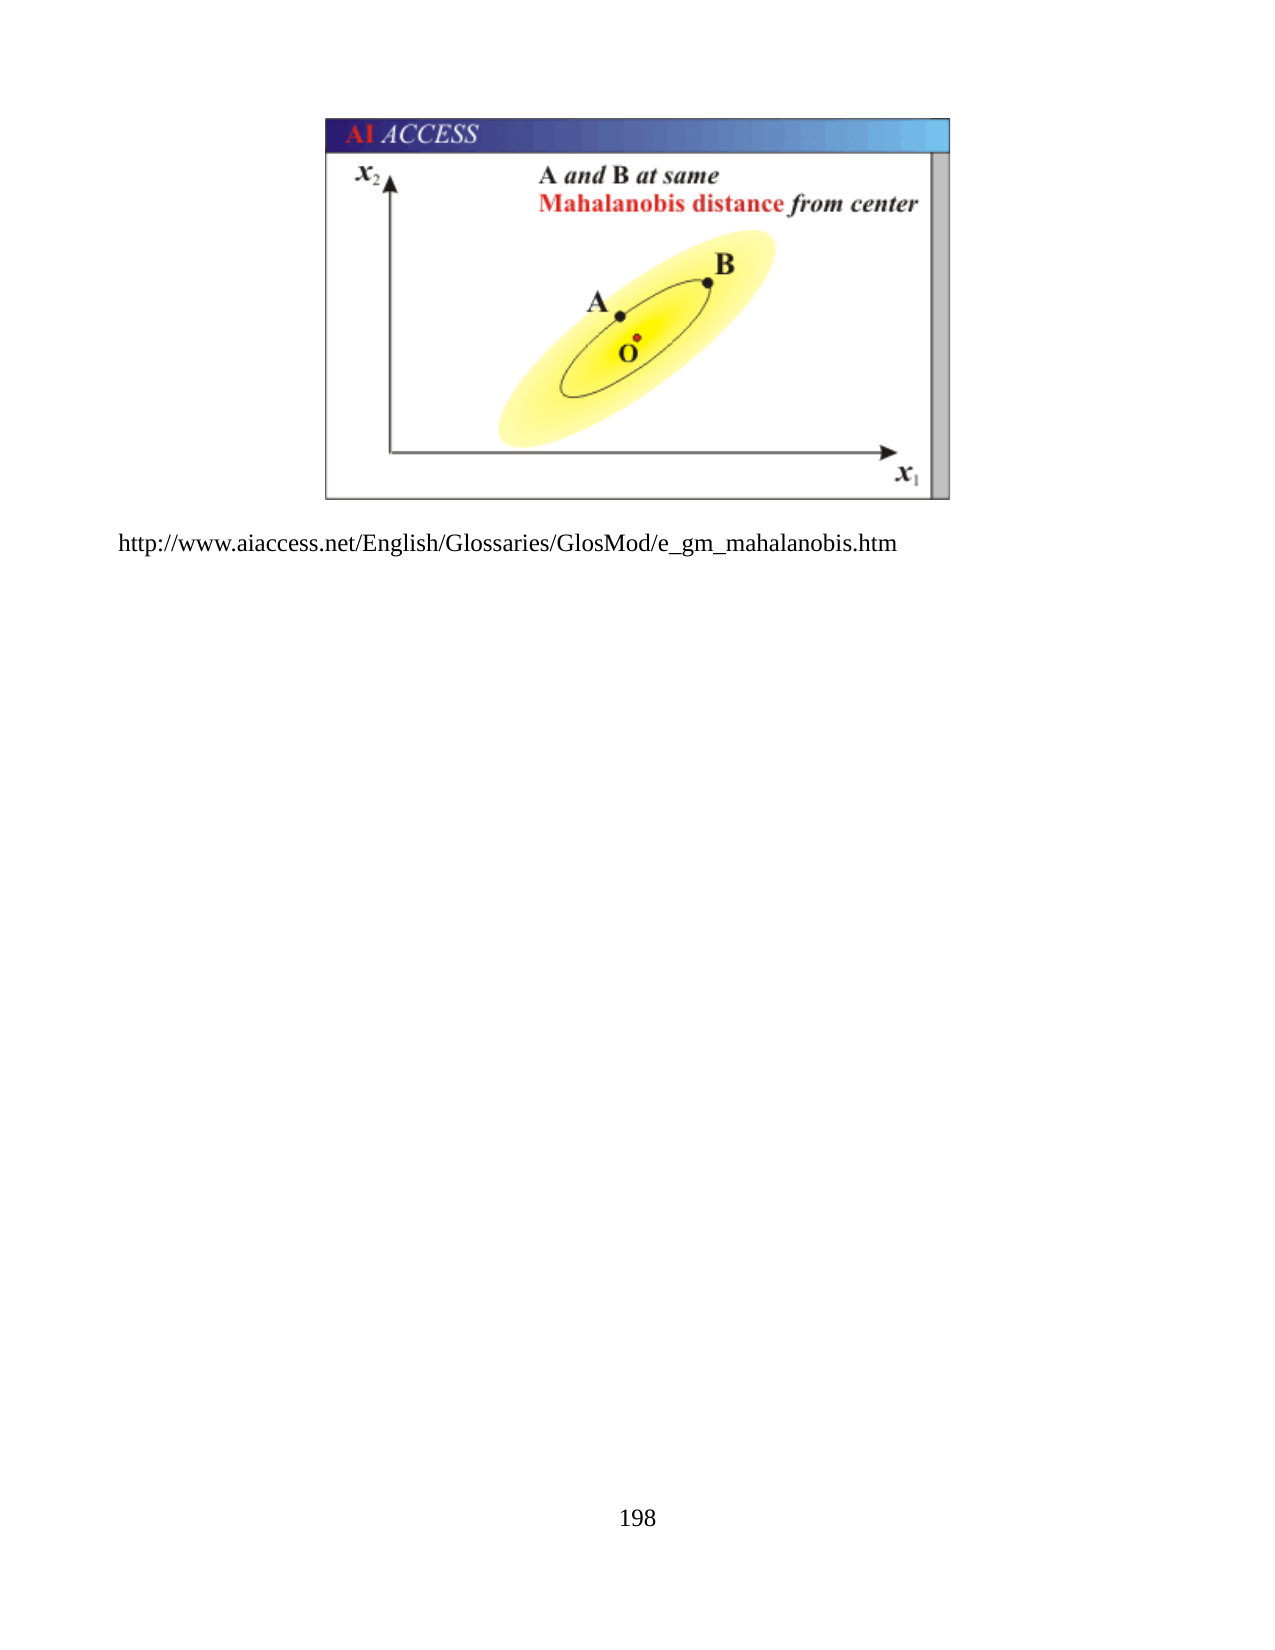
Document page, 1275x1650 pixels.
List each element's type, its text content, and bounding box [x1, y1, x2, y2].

text http://www.aiaccess.net/English/Glossaries/GlosMod/e_gm_mahalanobis.htm [118, 528, 1157, 557]
picture [325, 118, 951, 500]
